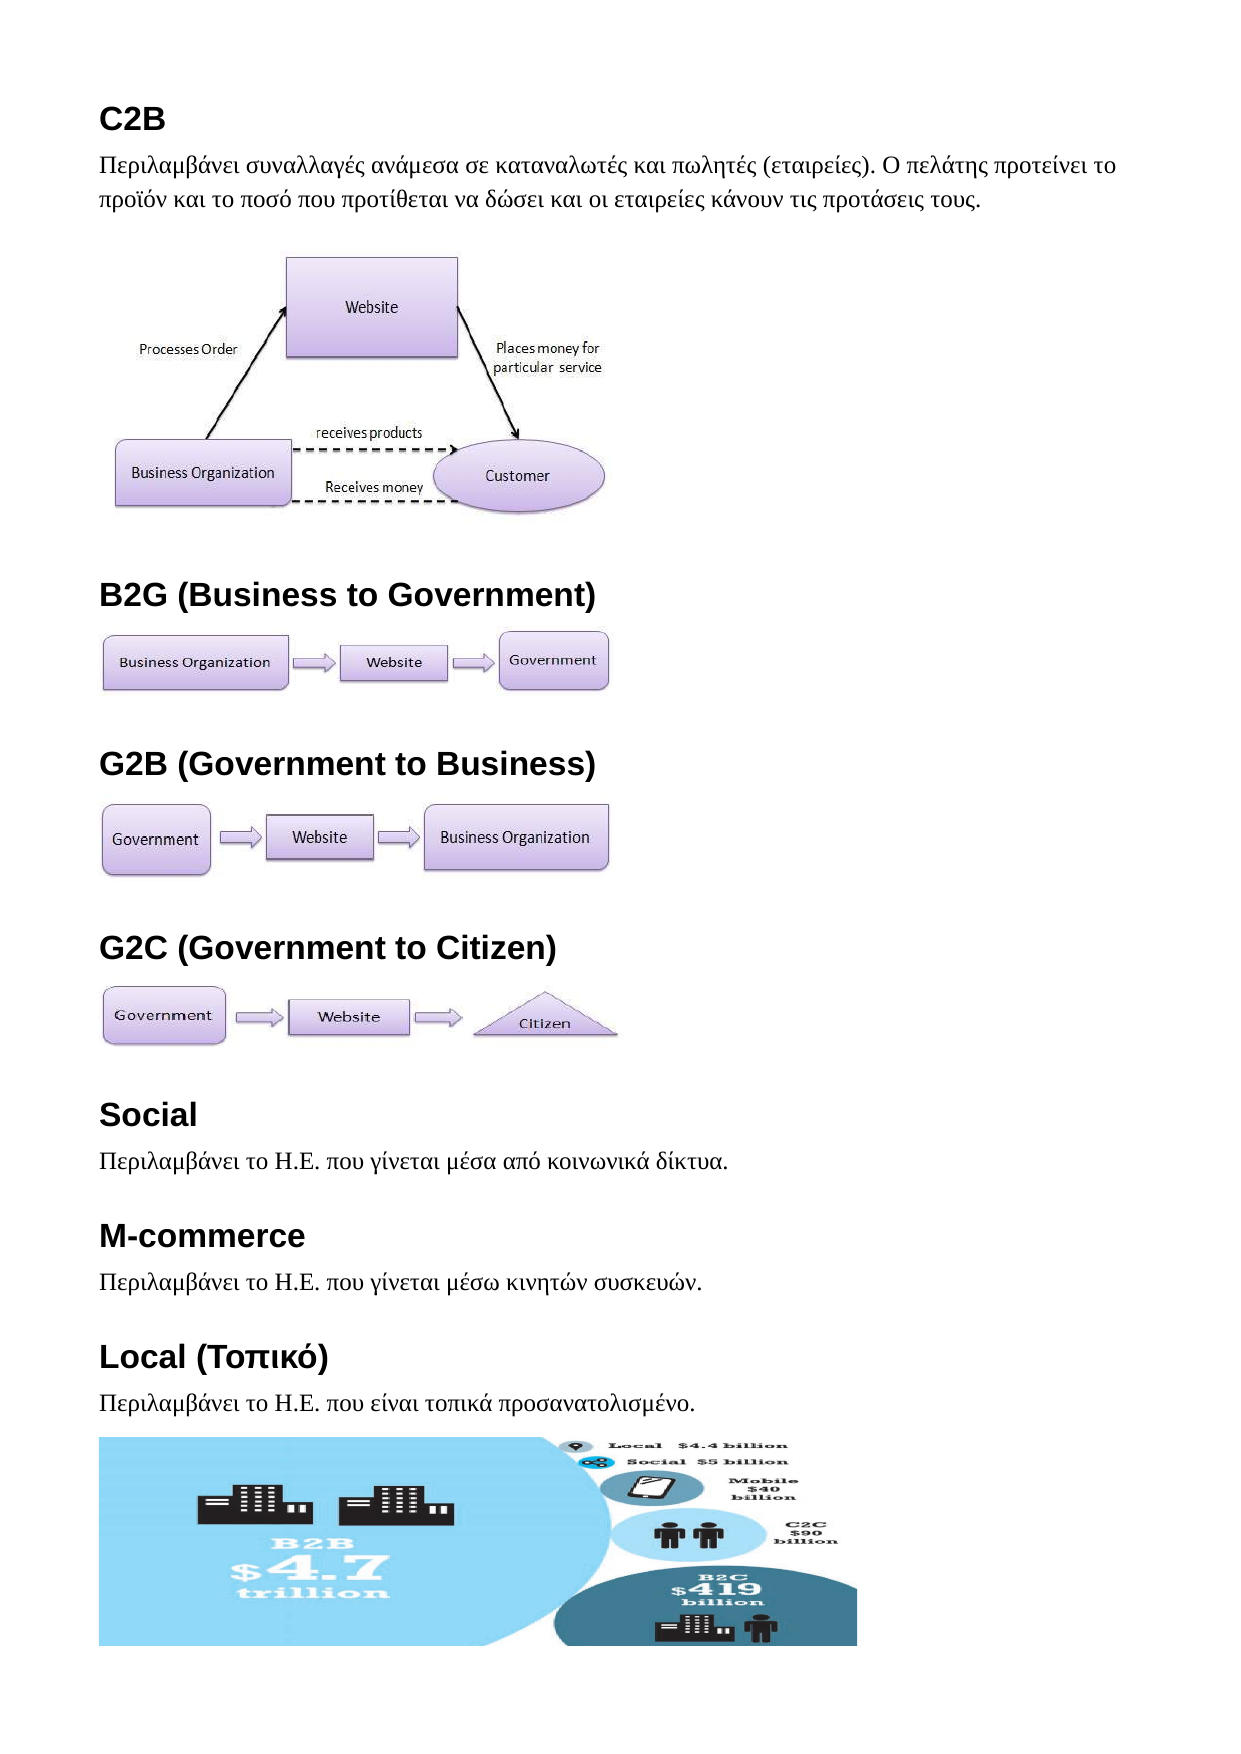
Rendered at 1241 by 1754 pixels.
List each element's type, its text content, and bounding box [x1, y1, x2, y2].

subtitle B2G (Business to Government) [99, 575, 1142, 614]
picture [98, 794, 615, 882]
picture [98, 978, 625, 1049]
subtitle M-commerce [99, 1216, 1142, 1254]
subtitle G2B (Government to Business) [99, 743, 1142, 782]
picture [98, 626, 613, 697]
picture [98, 233, 622, 529]
subtitle Social [99, 1095, 1142, 1133]
text Περιλαμβάνει συναλλαγές ανάμεσα σε καταναλωτές και πωλητές (εταιρείες). Ο πελάτης προτείνει το προϊόν και το ποσό που προτίθεται να δώσει και οι εταιρείες κάνουν τις προτάσεις τους. [99, 150, 1142, 213]
subtitle G2C (Government to Citizen) [99, 928, 1142, 966]
text Περιλαμβάνει το Η.Ε. που γίνεται μέσω κινητών συσκευών. [99, 1267, 1142, 1296]
subtitle C2B [99, 99, 1142, 138]
picture [98, 1437, 858, 1646]
text Περιλαμβάνει το Η.Ε. που είναι τοπικά προσανατολισμένο. [99, 1388, 1142, 1417]
text Περιλαμβάνει το Η.Ε. που γίνεται μέσα από κοινωνικά δίκτυα. [99, 1146, 1142, 1175]
subtitle Local (Τοπικό) [99, 1337, 1142, 1376]
